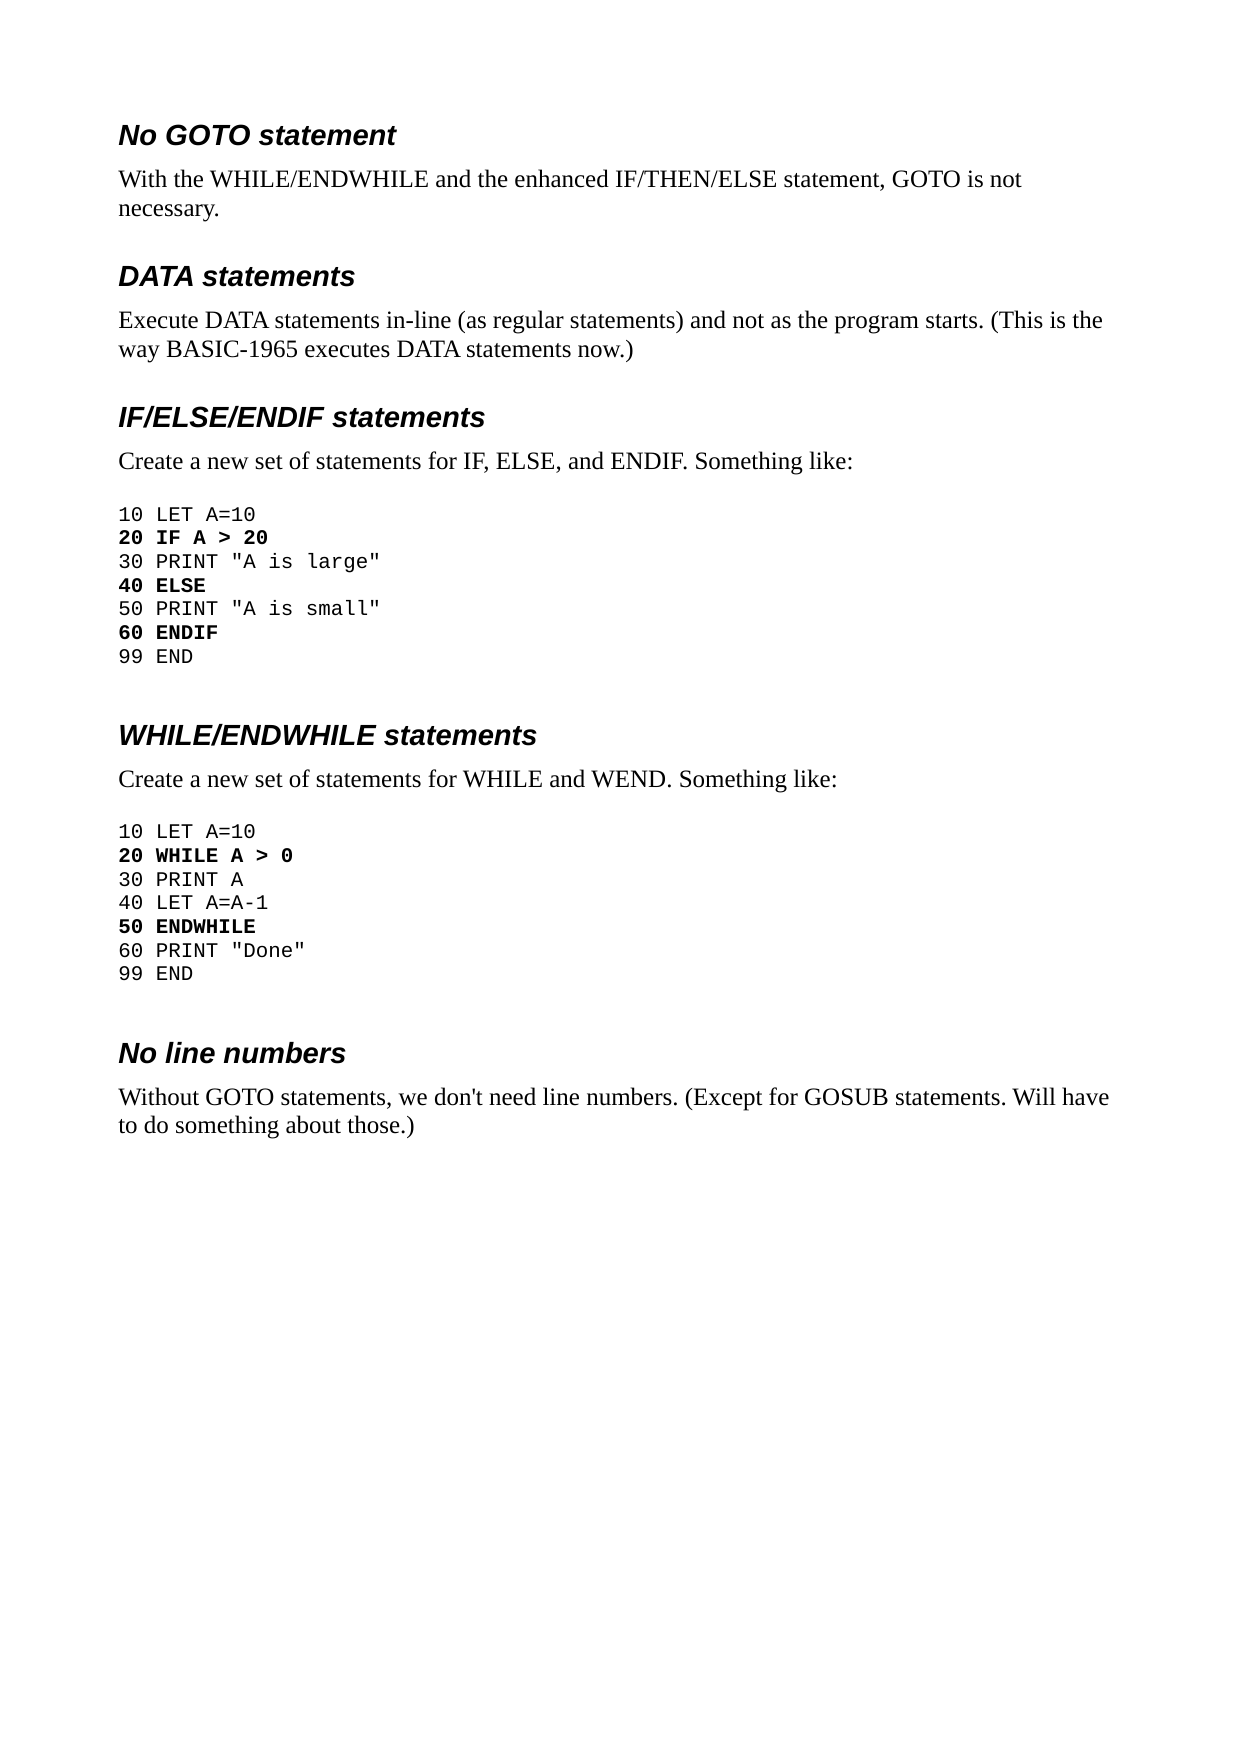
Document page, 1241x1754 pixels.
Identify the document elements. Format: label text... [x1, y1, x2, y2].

text 10 LET A=10 [118, 504, 1122, 527]
text 60 ENDIF [118, 622, 1122, 646]
text 40 ELSE [118, 575, 1122, 598]
subtitle No line numbers [118, 1036, 1122, 1069]
text 99 END [118, 963, 1122, 987]
text 10 LET A=10 [118, 821, 1122, 845]
text Create a new set of statements for IF, ELSE, and ENDIF. Something like: [118, 446, 1122, 475]
text 30 PRINT A [118, 869, 1122, 892]
subtitle No GOTO statement [118, 118, 1122, 152]
text 30 PRINT "A is large" [118, 551, 1122, 575]
text 20 WHILE A > 0 [118, 845, 1122, 869]
text Create a new set of statements for WHILE and WEND. Something like: [118, 764, 1122, 793]
subtitle IF/ELSE/ENDIF statements [118, 400, 1122, 434]
text 40 LET A=A-1 [118, 892, 1122, 916]
subtitle WHILE/ENDWHILE statements [118, 718, 1122, 751]
text 50 ENDWHILE [118, 916, 1122, 940]
text 60 PRINT "Done" [118, 940, 1122, 963]
text 99 END [118, 646, 1122, 669]
text 50 PRINT "A is small" [118, 598, 1122, 622]
text Without GOTO statements, we don't need line numbers. (Except for GOSUB statements. Will have to do something about those.) [118, 1082, 1122, 1139]
text 20 IF A > 20 [118, 527, 1122, 551]
text With the WHILE/ENDWHILE and the enhanced IF/THEN/ELSE statement, GOTO is not necessary. [118, 164, 1122, 222]
subtitle DATA statements [118, 259, 1122, 293]
text Execute DATA statements in-line (as regular statements) and not as the program starts. (This is the way BASIC-1965 executes DATA statements now.) [118, 305, 1122, 363]
